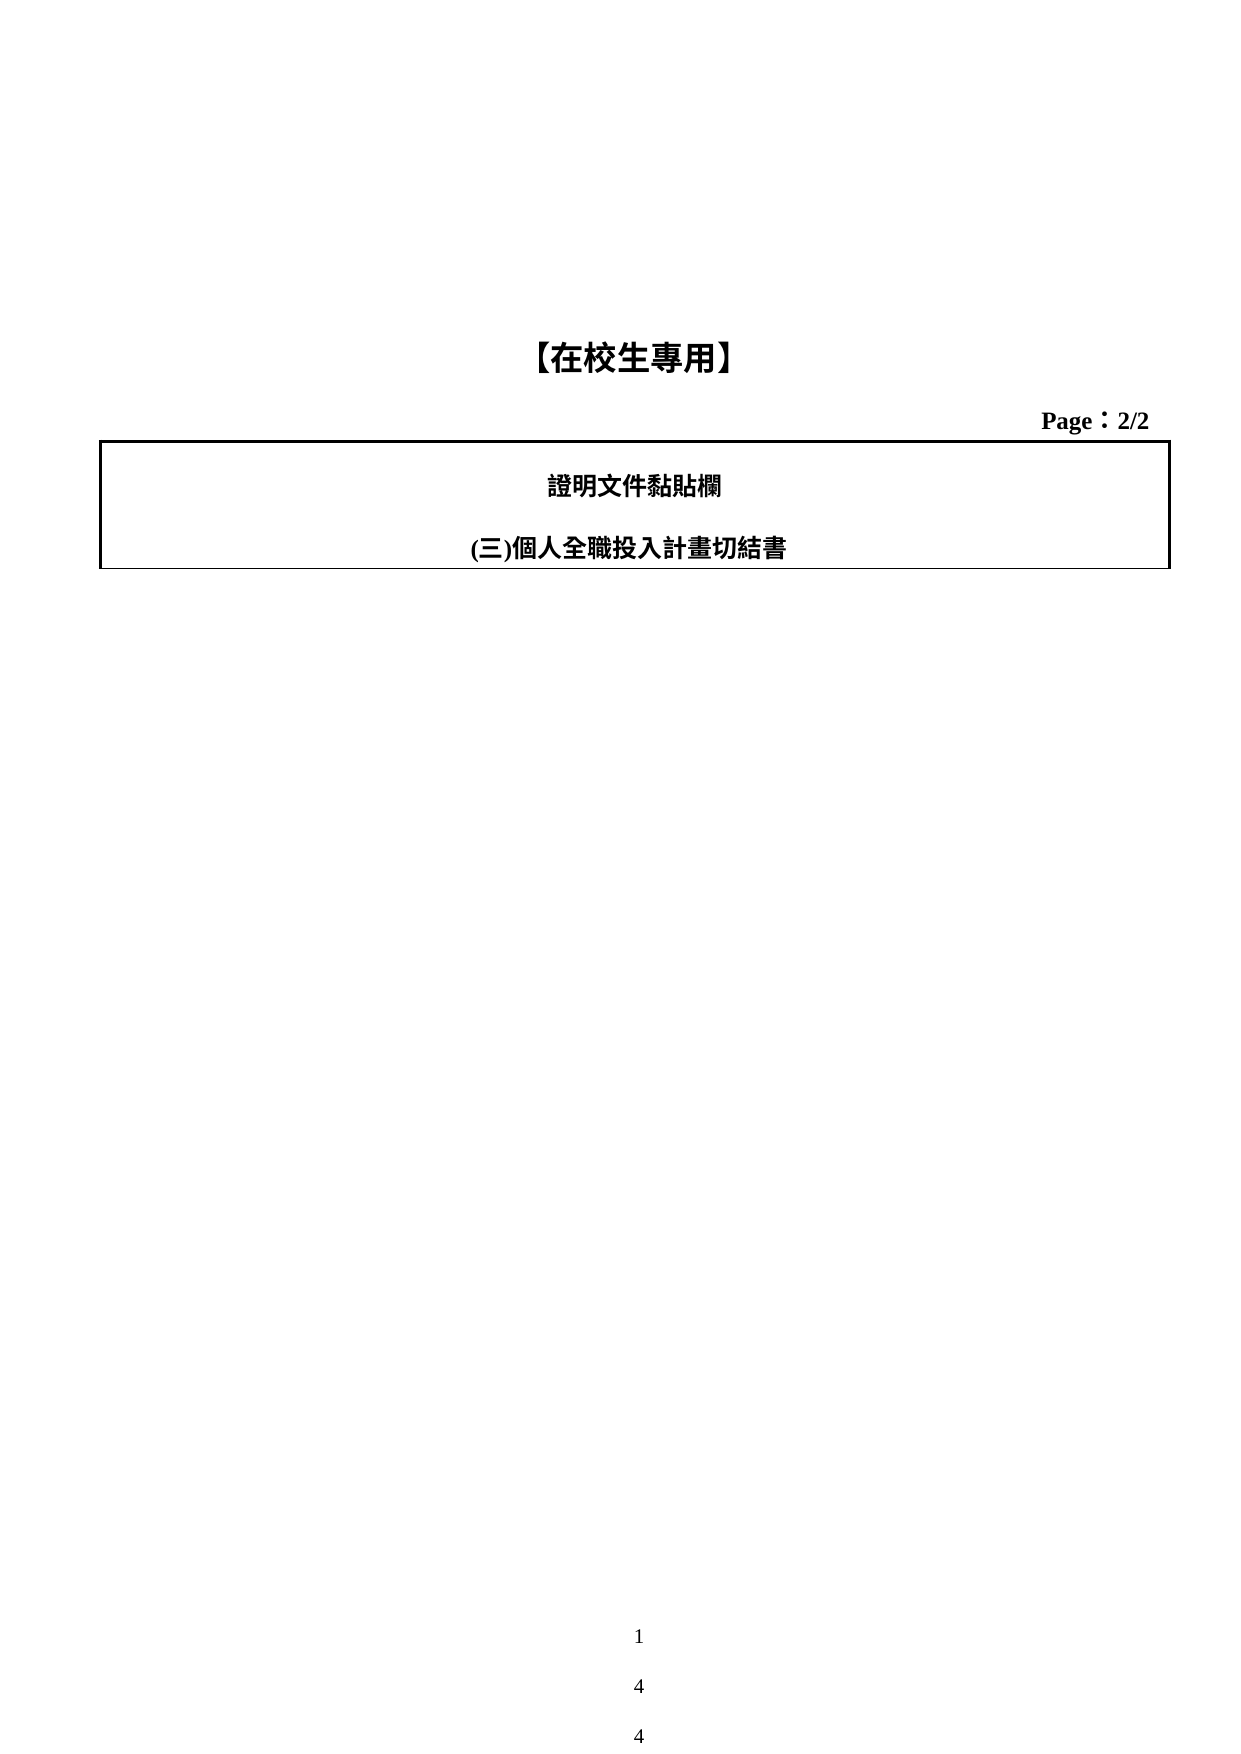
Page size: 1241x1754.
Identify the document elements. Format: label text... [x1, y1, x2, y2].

text 【在校生專用】 [118, 314, 1149, 377]
table_header 證明文件黏貼欄 (三)個人全職投入計畫切結書 [102, 443, 1168, 568]
text Page：2/2 [118, 377, 1149, 439]
